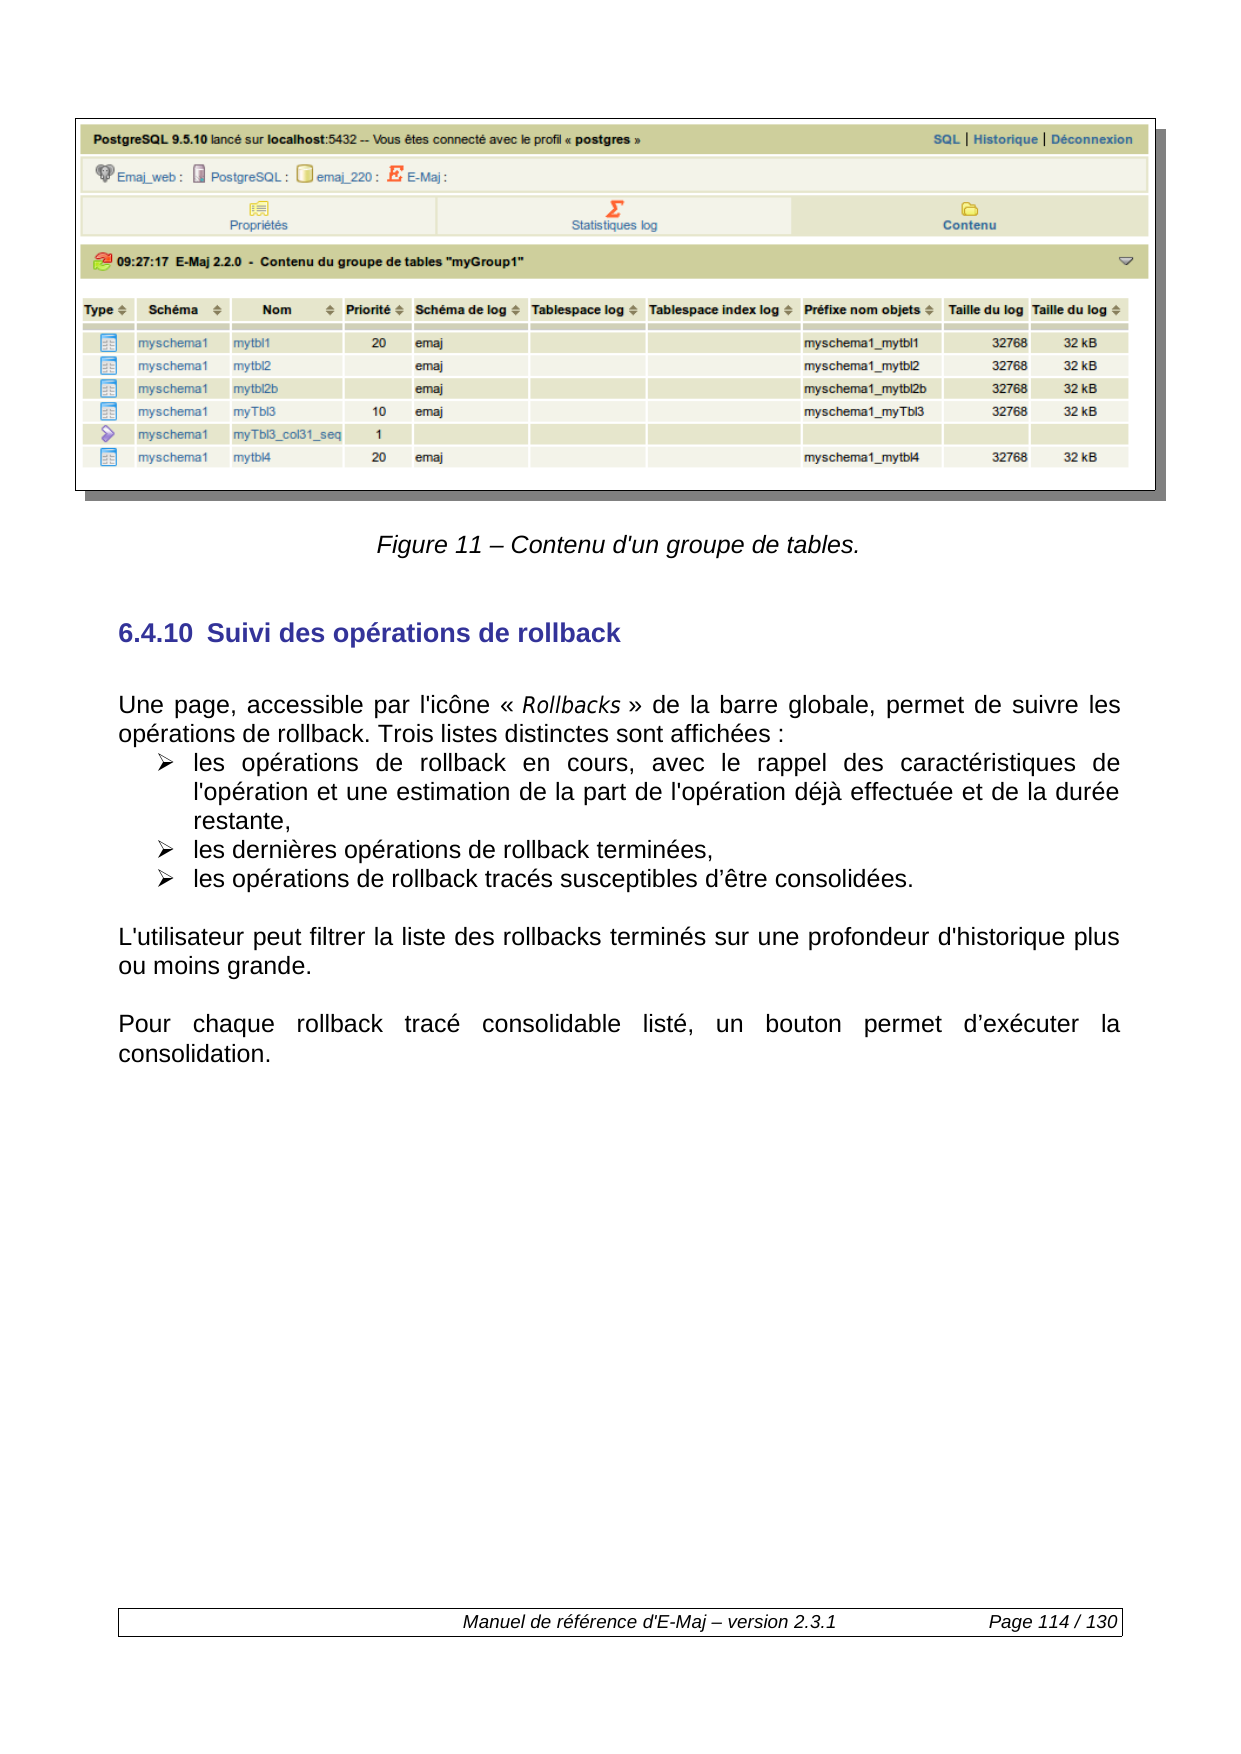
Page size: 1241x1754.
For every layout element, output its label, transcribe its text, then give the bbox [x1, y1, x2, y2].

text Figure 11 – Contenu d'un groupe de tables. [118, 530, 1122, 559]
list les opérations de rollback tracés susceptibles d’être consolidées. [156, 864, 1122, 893]
subtitle Suivi des opérations de rollback [118, 617, 1122, 648]
picture [77, 121, 1152, 488]
text Une page, accessible par l'icône « Rollbacks » de la barre globale, permet de suivre les opérations de rollback. Trois listes distinctes sont affichées : [118, 690, 1122, 748]
text L'utilisateur peut filtrer la liste des rollbacks terminés sur une profondeur d'historique plus ou moins grande. [118, 922, 1122, 980]
list les opérations de rollback en cours, avec le rappel des caractéristiques de l'opération et une estimation de la part de l'opération déjà effectuée et de la durée restante, [156, 748, 1122, 835]
text Pour chaque rollback tracé consolidable listé, un bouton permet d’exécuter la consolidation. [118, 1009, 1122, 1067]
list les dernières opérations de rollback terminées, [156, 835, 1122, 864]
